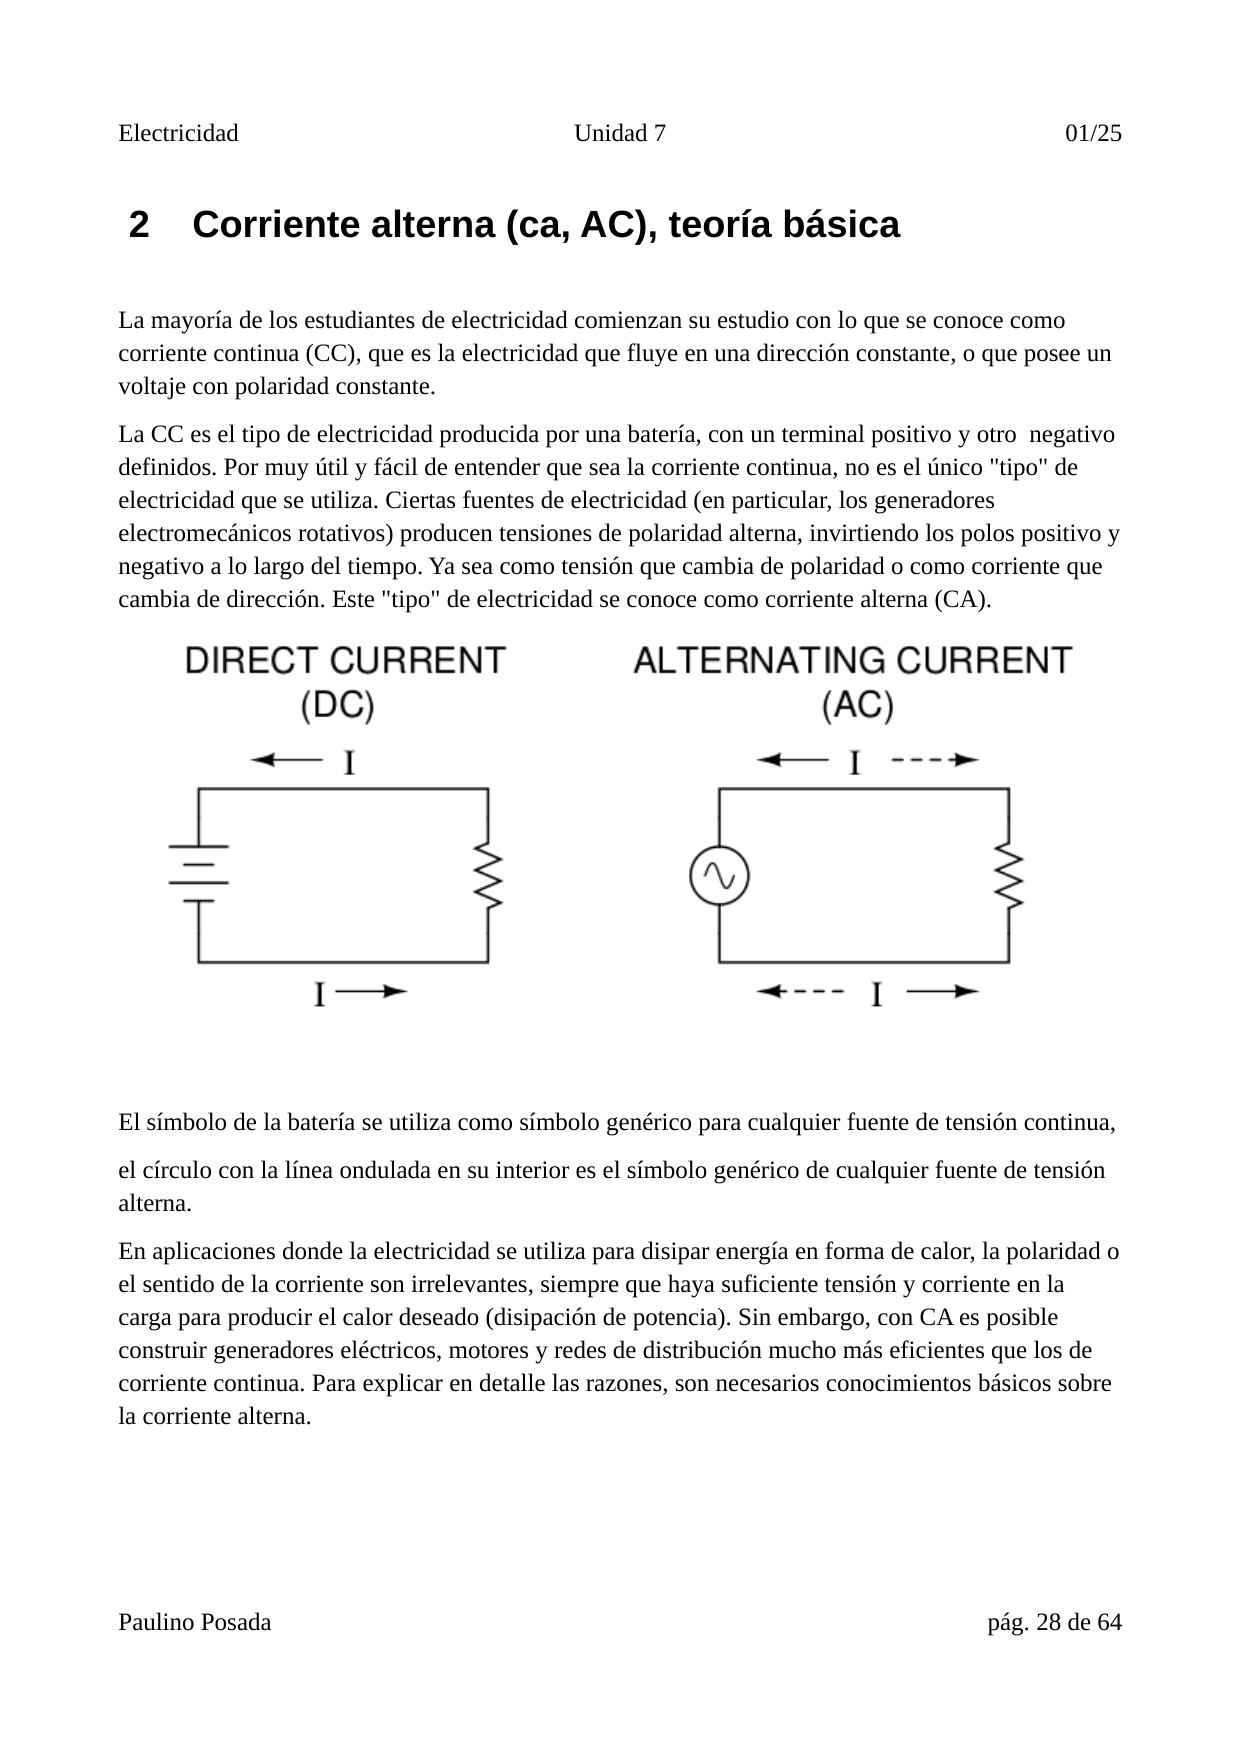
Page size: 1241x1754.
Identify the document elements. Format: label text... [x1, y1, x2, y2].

text el círculo con la línea ondulada en su interior es el símbolo genérico de cualquier fuente de tensión alterna. [118, 1155, 1122, 1217]
text La mayoría de los estudiantes de electricidad comienzan su estudio con lo que se conoce como corriente continua (CC), que es la electricidad que fluye en una dirección constante, o que posee un voltaje con polaridad constante. [118, 305, 1122, 400]
picture [156, 631, 1084, 1016]
text En aplicaciones donde la electricidad se utiliza para disipar energía en forma de calor, la polaridad o el sentido de la corriente son irrelevantes, siempre que haya suficiente tensión y corriente en la carga para producir el calor deseado (disipación de potencia). Sin embargo, con CA es posible construir generadores eléctricos, motores y redes de distribución mucho más eficientes que los de corriente continua. Para explicar en detalle las razones, son necesarios conocimientos básicos sobre la corriente alterna. [118, 1236, 1122, 1429]
text La CC es el tipo de electricidad producida por una batería, con un terminal positivo y otro negativo definidos. Por muy útil y fácil de entender que sea la corriente continua, no es el único "tipo" de electricidad que se utiliza. Ciertas fuentes de electricidad (en particular, los generadores electromecánicos rotativos) producen tensiones de polaridad alterna, invirtiendo los polos positivo y negativo a lo largo del tiempo. Ya sea como tensión que cambia de polaridad o como corriente que cambia de dirección. Este "tipo" de electricidad se conoce como corriente alterna (CA). [118, 419, 1122, 613]
text El símbolo de la batería se utiliza como símbolo genérico para cualquier fuente de tensión continua, [118, 1107, 1122, 1136]
subtitle Corriente alterna (ca, AC), teoría básica [118, 201, 1122, 245]
